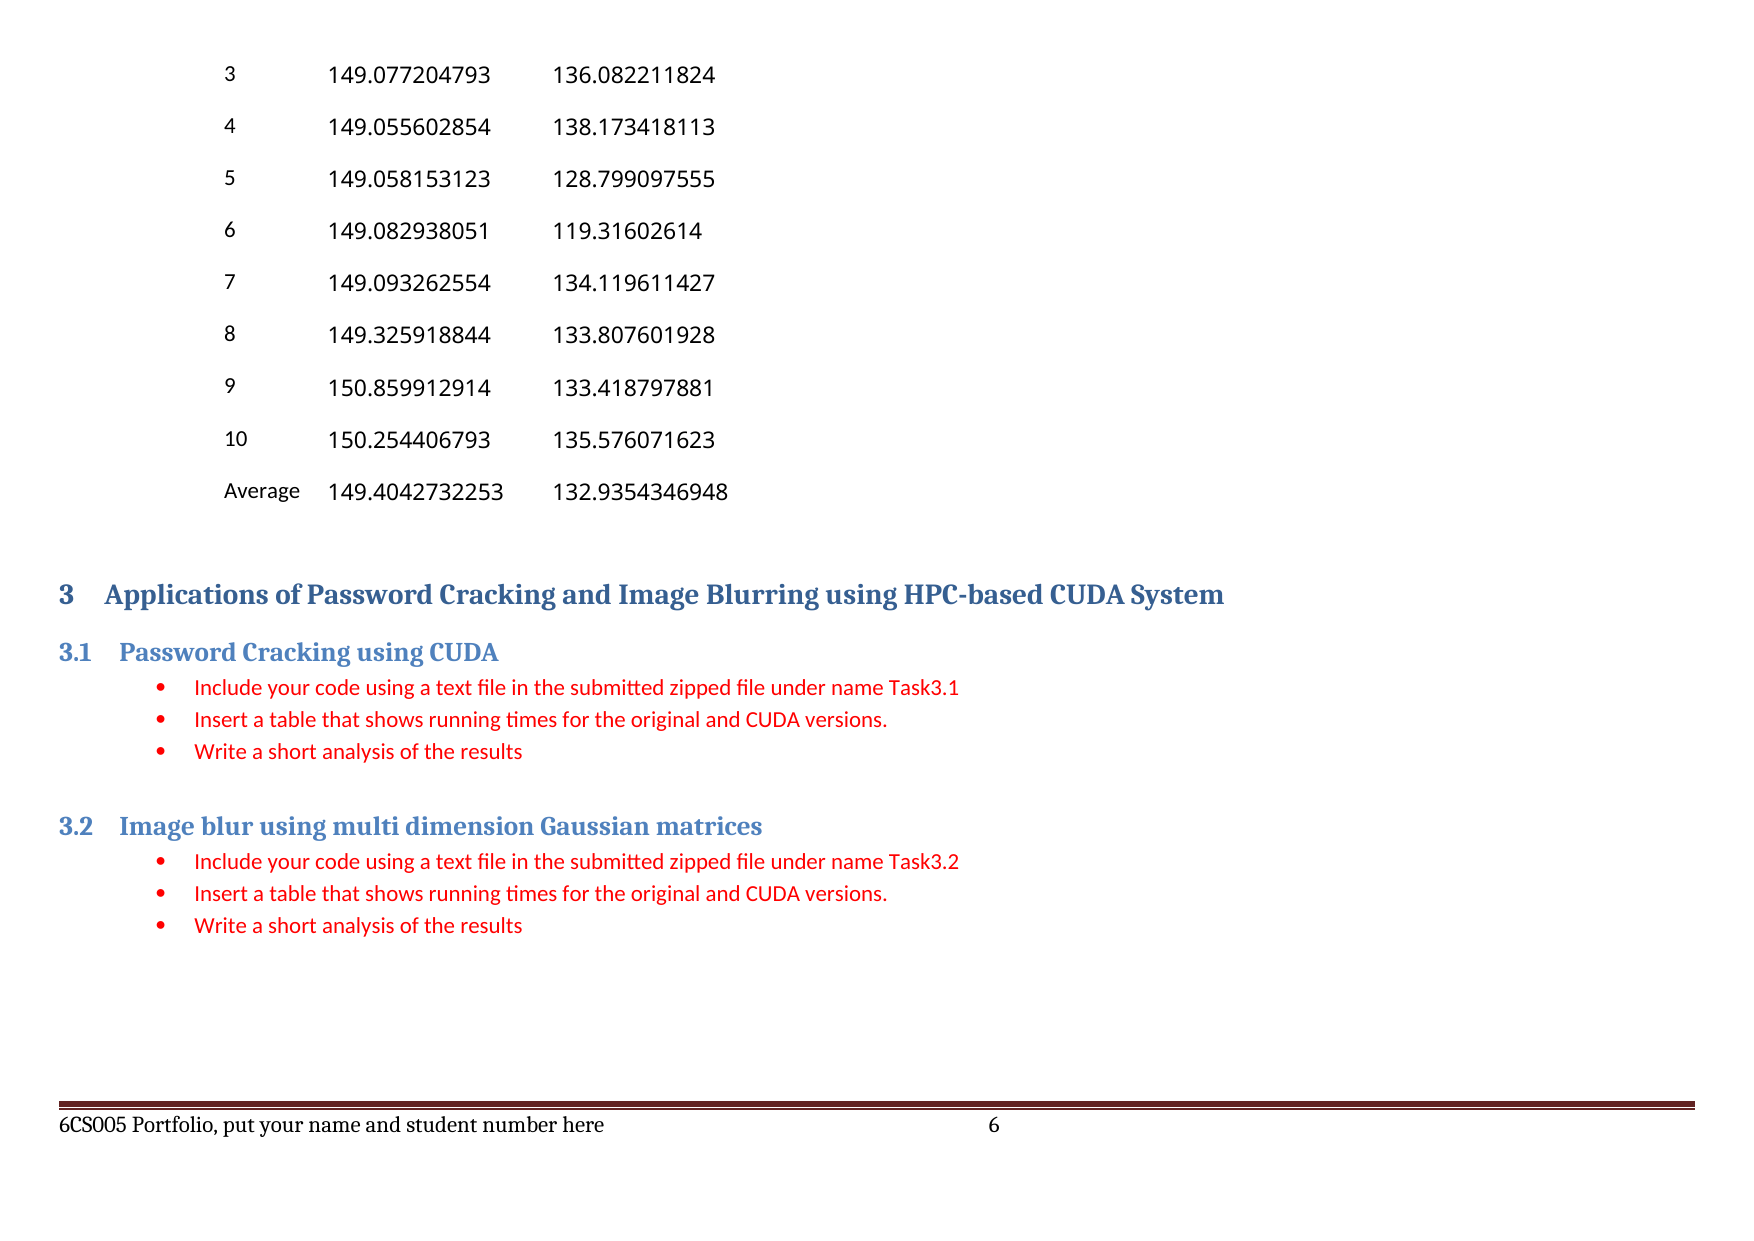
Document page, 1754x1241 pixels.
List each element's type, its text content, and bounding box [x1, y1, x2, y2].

table_cell 150.859912914 [328, 372, 552, 424]
table_cell 4 [224, 111, 327, 163]
list Insert a table that shows running times for the original and CUDA versions. [157, 705, 1695, 733]
table_cell 136.082211824 [552, 59, 777, 111]
table_cell Average [224, 476, 327, 528]
table_cell 138.173418113 [552, 111, 777, 163]
table_cell 149.077204793 [328, 59, 552, 111]
table_cell 7 [224, 268, 327, 319]
table_cell 149.093262554 [328, 268, 552, 319]
subtitle Image blur using multi dimension Gaussian matrices [59, 811, 1695, 842]
table_cell 5 [224, 163, 327, 215]
table_cell 119.31602614 [552, 215, 777, 267]
subtitle Password Cracking using CUDA [59, 637, 1695, 668]
table_cell 8 [224, 320, 327, 372]
table_cell 149.325918844 [328, 320, 552, 372]
table_cell 10 [224, 424, 327, 476]
table_cell 135.576071623 [552, 424, 777, 476]
list Include your code using a text file in the submitted zipped file under name Task3.1 [157, 673, 1695, 701]
table_cell 149.055602854 [328, 111, 552, 163]
table_cell 134.119611427 [552, 268, 777, 319]
list Write a short analysis of the results [157, 911, 1695, 939]
table_cell 9 [224, 372, 327, 424]
table_cell 132.9354346948 [552, 476, 777, 528]
list Write a short analysis of the results [157, 737, 1695, 765]
table_cell 149.058153123 [328, 163, 552, 215]
table_cell 133.807601928 [552, 320, 777, 372]
subtitle Applications of Password Cracking and Image Blurring using HPC-based CUDA System [59, 578, 1695, 611]
table_cell 128.799097555 [552, 163, 777, 215]
table_cell 3 [224, 59, 327, 111]
table_cell 133.418797881 [552, 372, 777, 424]
list Insert a table that shows running times for the original and CUDA versions. [157, 879, 1695, 907]
list Include your code using a text file in the submitted zipped file under name Task3.2 [157, 847, 1695, 875]
table_cell 150.254406793 [328, 424, 552, 476]
table_cell 149.082938051 [328, 215, 552, 267]
table_cell 149.4042732253 [328, 476, 552, 528]
table_cell 6 [224, 215, 327, 267]
